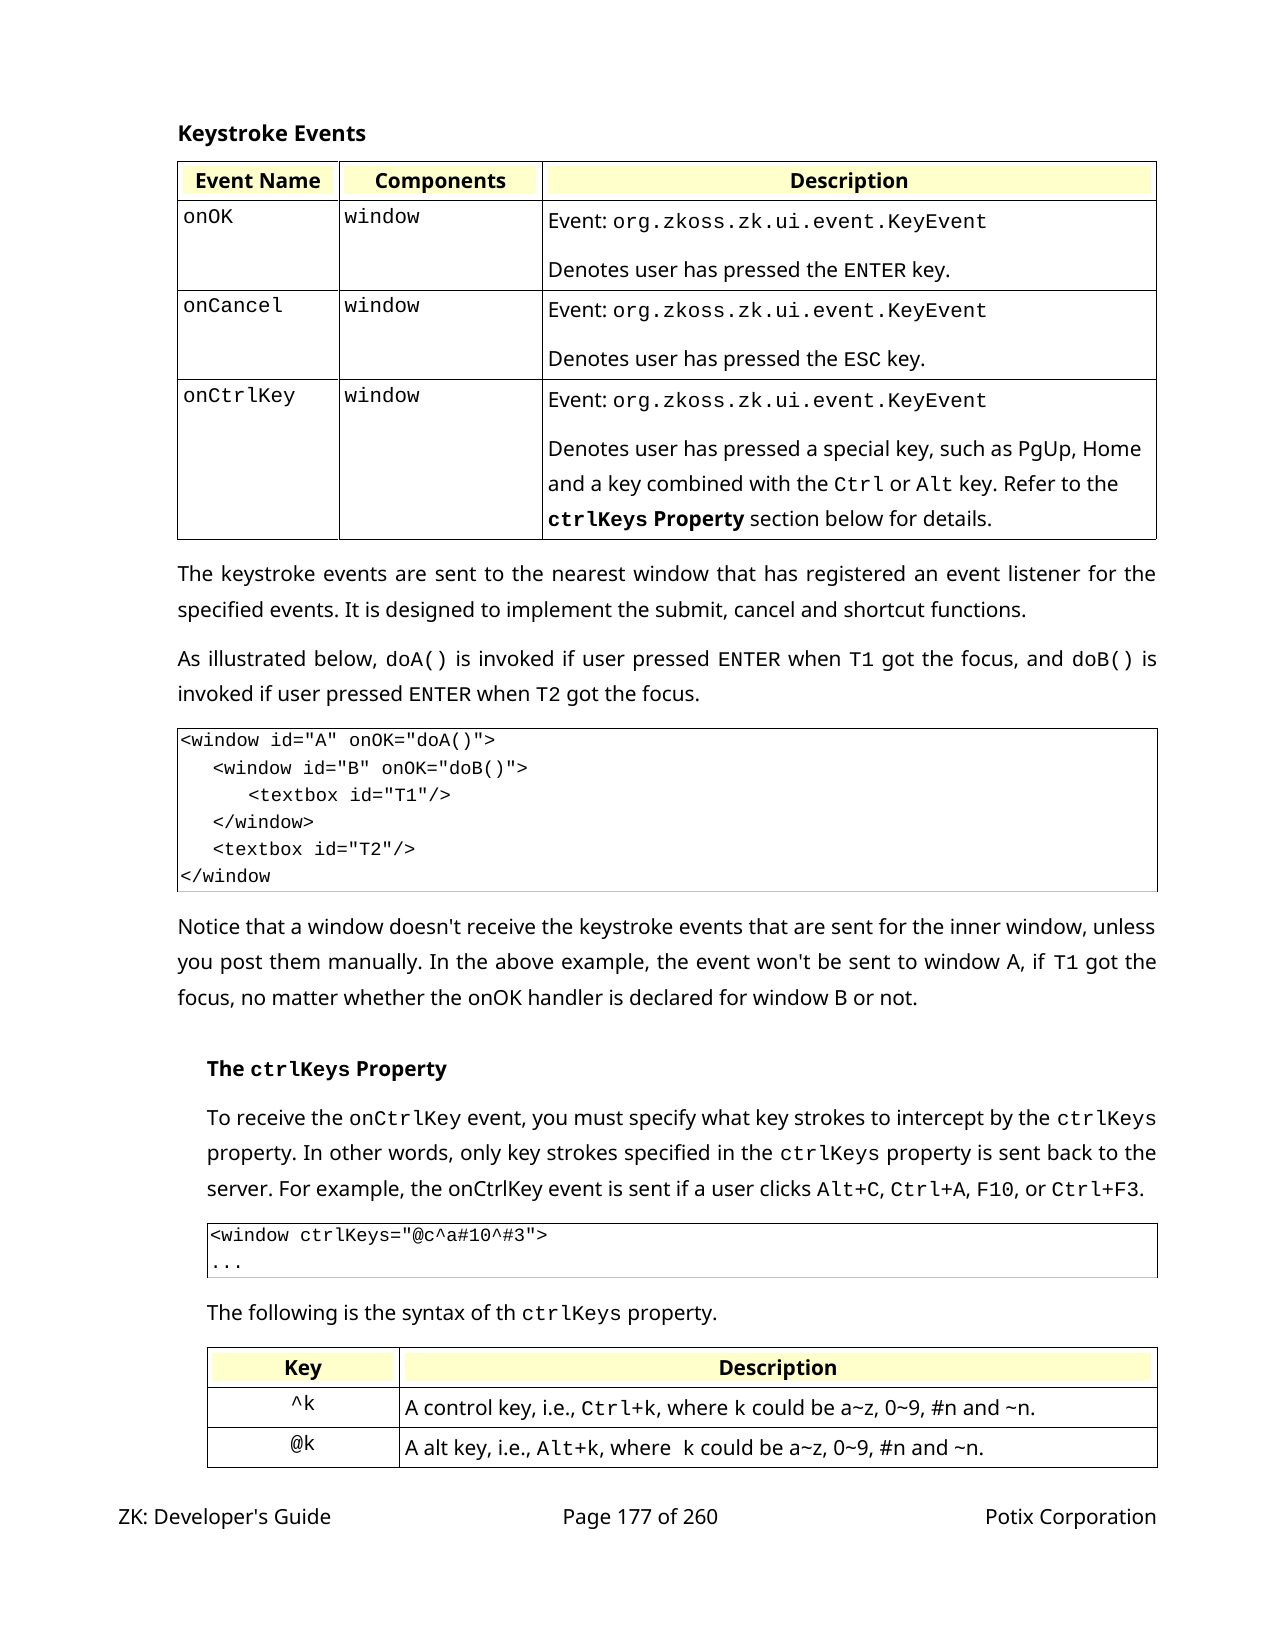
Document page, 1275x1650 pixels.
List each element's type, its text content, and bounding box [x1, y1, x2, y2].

text <textbox id="T2"/> [178, 837, 1157, 861]
table_cell @k [208, 1428, 399, 1467]
text The keystroke events are sent to the nearest window that has registered an event listener for the specified events. It is designed to implement the submit, cancel and shortcut functions. [177, 559, 1157, 623]
table_cell onOK [178, 201, 338, 290]
subtitle The ctrlKeys Property [207, 1054, 1157, 1082]
table_cell A control key, i.e., Ctrl+k, where k could be a~z, 0~9, #n and ~n. [400, 1388, 1157, 1427]
table_header Description [400, 1348, 1157, 1387]
table_header Components [340, 162, 542, 200]
table_header Description [543, 162, 1156, 200]
text <window ctrlKeys="@c^a#10^#3"> [208, 1224, 1157, 1247]
table_cell ^k [208, 1388, 399, 1427]
table_cell window [340, 201, 542, 290]
text </window [178, 864, 1157, 891]
table_cell A alt key, i.e., Alt+k, where k could be a~z, 0~9, #n and ~n. [400, 1428, 1157, 1467]
subtitle Keystroke Events [177, 118, 1157, 148]
text To receive the onCtrlKey event, you must specify what key strokes to intercept by the ctrlKeys property. In other words, only key strokes specified in the ctrlKeys property is sent back to the server. For example, the onCtrlKey event is sent if a user clicks Alt+C, Ctrl+A, F10, or Ctrl+F3. [207, 1103, 1157, 1202]
table_header Key [208, 1348, 399, 1387]
table_cell Event: org.zkoss.zk.ui.event.KeyEvent Denotes user has pressed the ENTER key. [543, 201, 1156, 290]
text As illustrated below, doA() is invoked if user pressed ENTER when T1 got the focus, and doB() is invoked if user pressed ENTER when T2 got the focus. [177, 644, 1157, 708]
text <window id="B" onOK="doB()"> [178, 756, 1157, 780]
table_cell onCtrlKey [178, 380, 338, 539]
table_cell Event: org.zkoss.zk.ui.event.KeyEvent Denotes user has pressed the ESC key. [543, 291, 1156, 379]
table_header Event Name [178, 162, 338, 200]
text </window> [178, 810, 1157, 834]
text ... [208, 1250, 1157, 1277]
table_cell onCancel [178, 291, 338, 379]
table_cell window [340, 291, 542, 379]
table_cell window [340, 380, 542, 539]
table_cell Event: org.zkoss.zk.ui.event.KeyEvent Denotes user has pressed a special key, such as PgUp, Home and a key combined with the Ctrl or Alt key. Refer to the ctrlKeys Property section below for details. [543, 380, 1156, 539]
text <window id="A" onOK="doA()"> [178, 729, 1157, 753]
text The following is the syntax of th ctrlKeys property. [207, 1298, 1157, 1327]
text Notice that a window doesn't receive the keystroke events that are sent for the inner window, unless you post them manually. In the above example, the event won't be sent to window A, if T1 got the focus, no matter whether the onOK handler is declared for window B or not. [177, 912, 1157, 1011]
text <textbox id="T1"/> [178, 783, 1157, 807]
